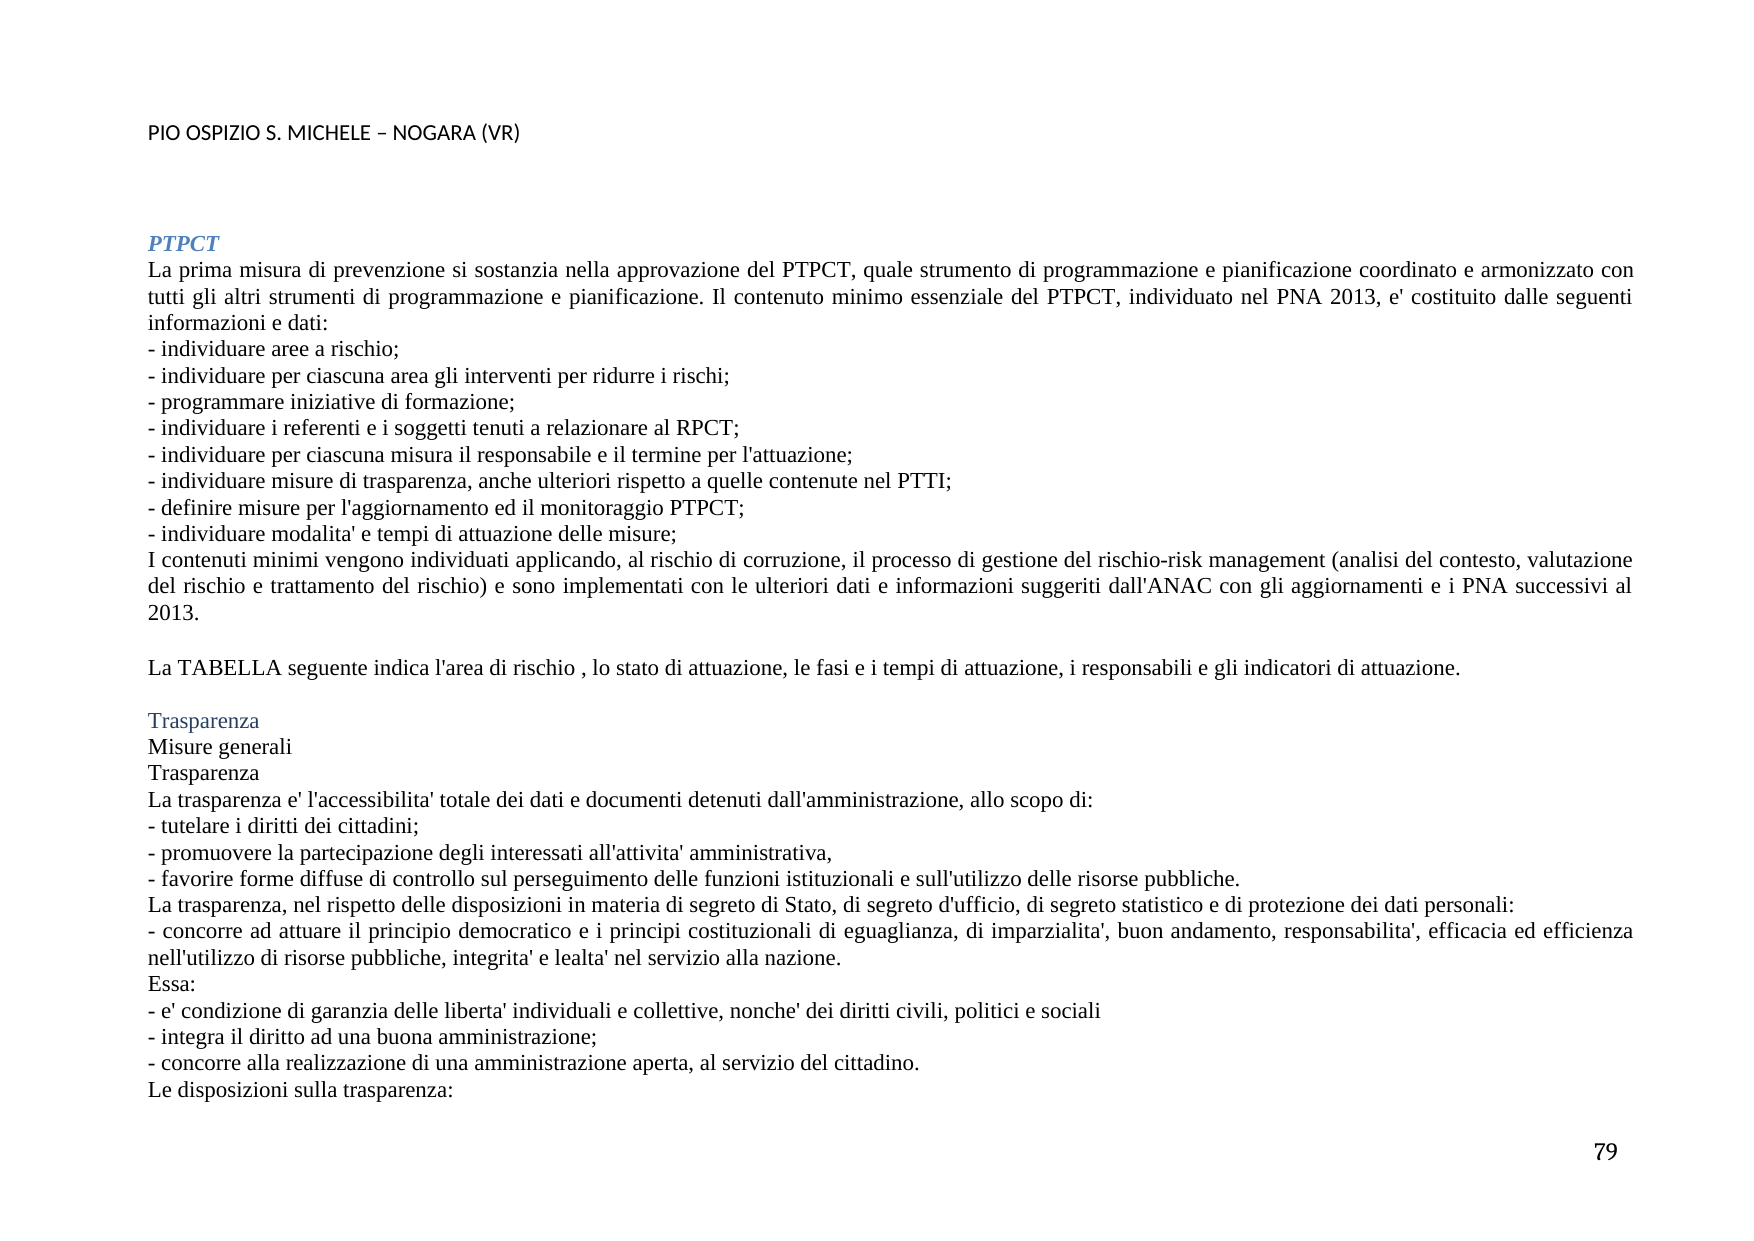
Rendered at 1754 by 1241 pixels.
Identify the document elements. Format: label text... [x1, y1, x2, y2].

text - e' condizione di garanzia delle liberta' individuali e collettive, nonche' dei diritti civili, politici e sociali [148, 997, 1636, 1023]
text - favorire forme diffuse di controllo sul perseguimento delle funzioni istituzionali e sull'utilizzo delle risorse pubbliche. [148, 865, 1636, 891]
text - integra il diritto ad una buona amministrazione; [148, 1023, 1636, 1049]
text - concorre ad attuare il principio democratico e i principi costituzionali di eguaglianza, di imparzialita', buon andamento, responsabilita', efficacia ed efficienza nell'utilizzo di risorse pubbliche, integrita' e lealta' nel servizio alla nazione. [148, 918, 1636, 970]
text - individuare per ciascuna misura il responsabile e il termine per l'attuazione; [148, 441, 1636, 467]
text Misure generali [148, 733, 1636, 759]
text Trasparenza [148, 759, 1636, 786]
text La TABELLA seguente indica l'area di rischio , lo stato di attuazione, le fasi e i tempi di attuazione, i responsabili e gli indicatori di attuazione. [148, 654, 1636, 680]
text - individuare aree a rischio; [148, 335, 1636, 362]
text - individuare modalita' e tempi di attuazione delle misure; [148, 520, 1636, 546]
subtitle Trasparenza [148, 707, 1636, 733]
text Le disposizioni sulla trasparenza: [148, 1076, 1636, 1102]
text - tutelare i diritti dei cittadini; [148, 812, 1636, 838]
text La prima misura di prevenzione si sostanzia nella approvazione del PTPCT, quale strumento di programmazione e pianificazione coordinato e armonizzato con tutti gli altri strumenti di programmazione e pianificazione. Il contenuto minimo essenziale del PTPCT, individuato nel PNA 2013, e' costituito dalle seguenti informazioni e dati: [148, 256, 1636, 335]
text - concorre alla realizzazione di una amministrazione aperta, al servizio del cittadino. [148, 1049, 1636, 1076]
text - individuare i referenti e i soggetti tenuti a relazionare al RPCT; [148, 414, 1636, 441]
text La trasparenza e' l'accessibilita' totale dei dati e documenti detenuti dall'amministrazione, allo scopo di: [148, 786, 1636, 812]
text - definire misure per l'aggiornamento ed il monitoraggio PTPCT; [148, 493, 1636, 520]
text - promuovere la partecipazione degli interessati all'attivita' amministrativa, [148, 838, 1636, 865]
text La trasparenza, nel rispetto delle disposizioni in materia di segreto di Stato, di segreto d'ufficio, di segreto statistico e di protezione dei dati personali: [148, 891, 1636, 918]
text - individuare misure di trasparenza, anche ulteriori rispetto a quelle contenute nel PTTI; [148, 467, 1636, 493]
text - programmare iniziative di formazione; [148, 388, 1636, 414]
subtitle PTPCT [148, 230, 1636, 256]
text - individuare per ciascuna area gli interventi per ridurre i rischi; [148, 362, 1636, 388]
text I contenuti minimi vengono individuati applicando, al rischio di corruzione, il processo di gestione del rischio-risk management (analisi del contesto, valutazione del rischio e trattamento del rischio) e sono implementati con le ulteriori dati e informazioni suggeriti dall'ANAC con gli aggiornamenti e i PNA successivi al 2013. [148, 546, 1636, 625]
text Essa: [148, 970, 1636, 997]
